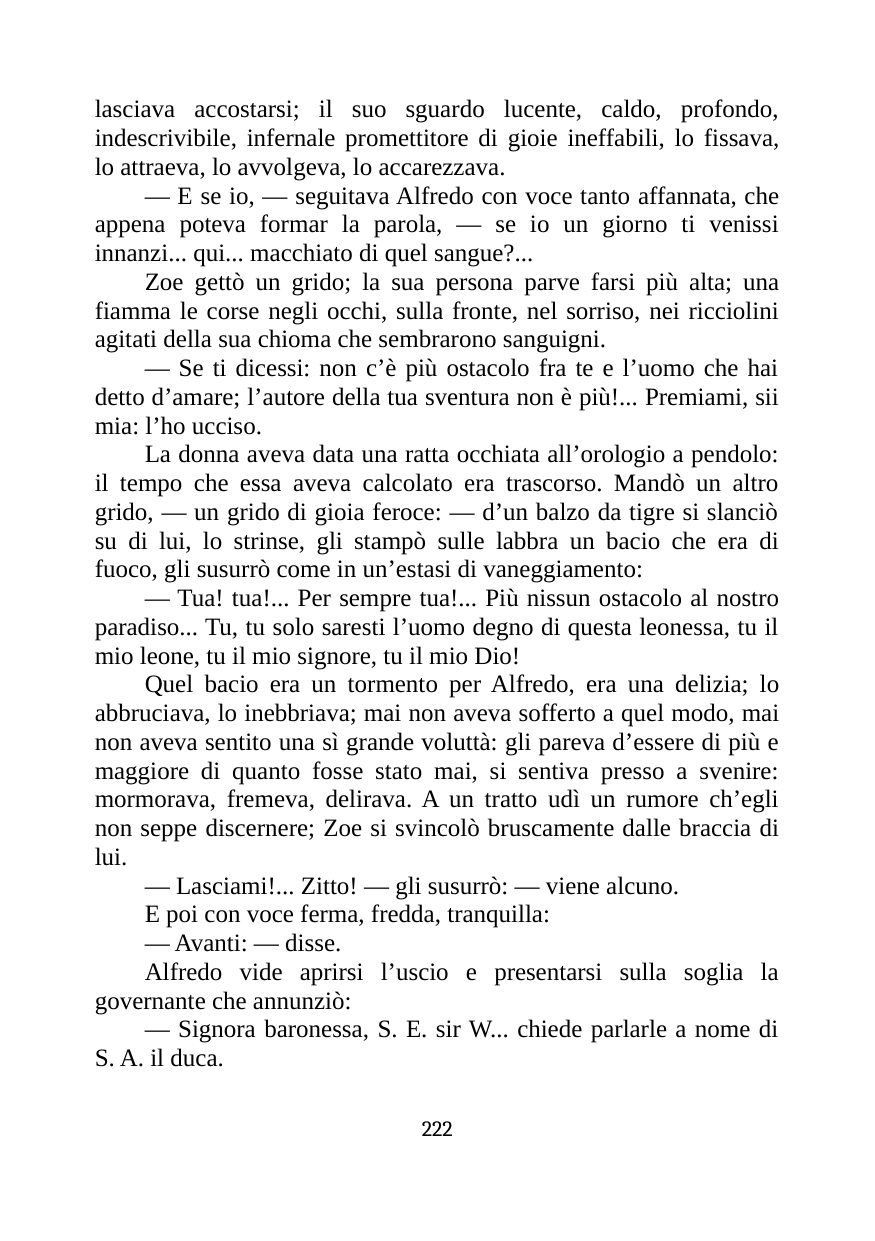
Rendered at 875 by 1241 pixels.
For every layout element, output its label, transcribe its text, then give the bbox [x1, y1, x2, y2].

text — Lasciami!... Zitto! — gli susurrò: — viene alcuno. [94, 871, 779, 899]
text La donna aveva data una ratta occhiata all’orologio a pendolo: il tempo che essa aveva calcolato era trascorso. Mandò un altro grido, — un grido di gioia feroce: — d’un balzo da tigre si slanciò su di lui, lo strinse, gli stampò sulle labbra un bacio che era di fuoco, gli susurrò come in un’estasi di vaneggiamento: [94, 439, 779, 583]
text Zoe gettò un grido; la sua persona parve farsi più alta; una fiamma le corse negli occhi, sulla fronte, nel sorriso, nei ricciolini agitati della sua chioma che sembrarono sanguigni. [94, 267, 779, 353]
text Alfredo vide aprirsi l’uscio e presentarsi sulla soglia la governante che annunziò: [94, 957, 779, 1014]
text — Se ti dicessi: non c’è più ostacolo fra te e l’uomo che hai detto d’amare; l’autore della tua sventura non è più!... Premiami, sii mia: l’ho ucciso. [94, 353, 779, 439]
text E poi con voce ferma, fredda, tranquilla: [94, 899, 779, 928]
text Quel bacio era un tormento per Alfredo, era una delizia; lo abbruciava, lo inebbriava; mai non aveva sofferto a quel modo, mai non aveva sentito una sì grande voluttà: gli pareva d’essere di più e maggiore di quanto fosse stato mai, si sentiva presso a svenire: mormorava, fremeva, delirava. A un tratto udì un rumore ch’egli non seppe discernere; Zoe si svincolò bruscamente dalle braccia di lui. [94, 669, 779, 871]
text lasciava accostarsi; il suo sguardo lucente, caldo, profondo, indescrivibile, infernale promettitore di gioie ineffabili, lo fissava, lo attraeva, lo avvolgeva, lo accarezzava. [94, 94, 779, 181]
text — Tua! tua!... Per sempre tua!... Più nissun ostacolo al nostro paradiso... Tu, tu solo saresti l’uomo degno di questa leonessa, tu il mio leone, tu il mio signore, tu il mio Dio! [94, 583, 779, 669]
text — Signora baronessa, S. E. sir W... chiede parlarle a nome di S. A. il duca. [94, 1014, 779, 1072]
text — Avanti: — disse. [94, 928, 779, 957]
text — E se io, — seguitava Alfredo con voce tanto affannata, che appena poteva formar la parola, — se io un giorno ti venissi innanzi... qui... macchiato di quel sangue?... [94, 181, 779, 267]
